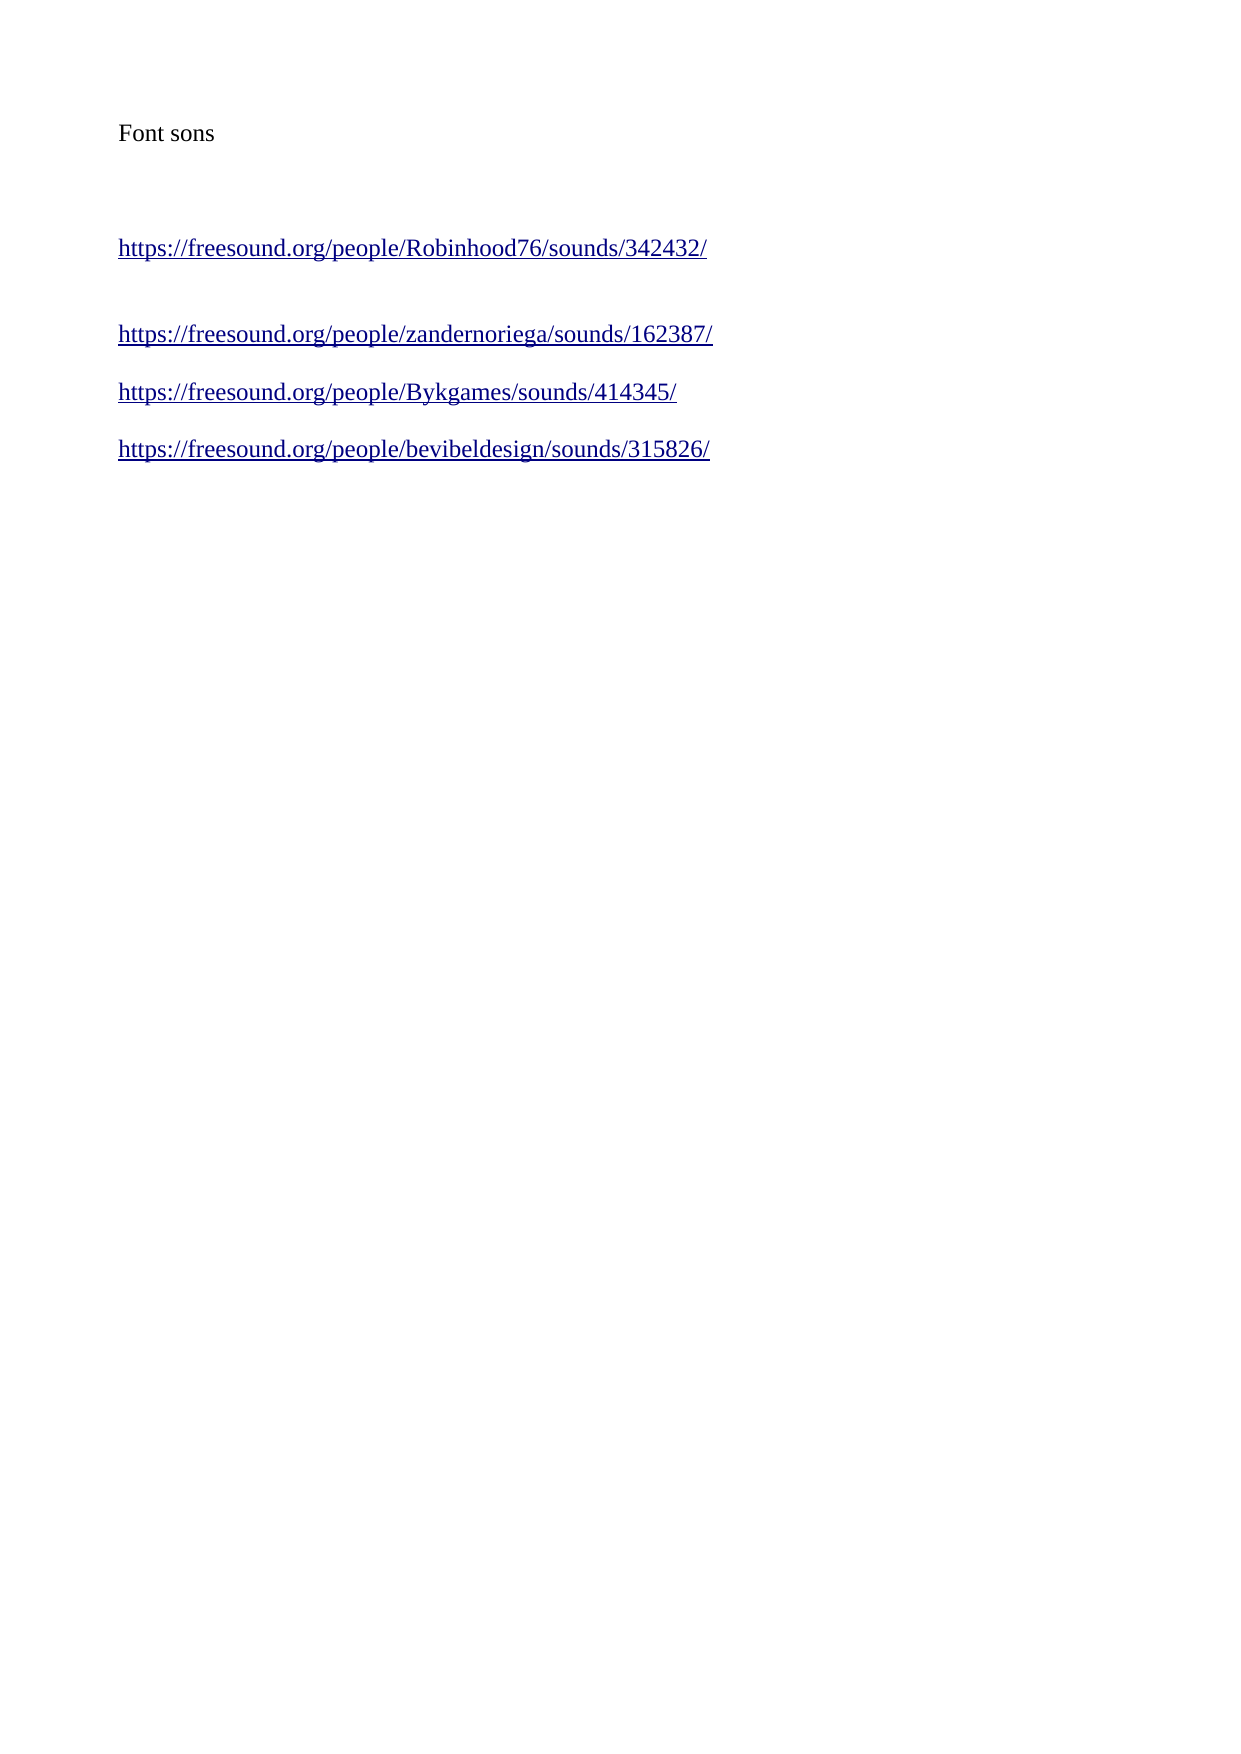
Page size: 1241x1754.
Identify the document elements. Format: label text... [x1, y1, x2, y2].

text https://freesound.org/people/bevibeldesign/sounds/315826/ [118, 434, 1122, 463]
text Font sons [118, 118, 1122, 147]
text https://freesound.org/people/Bykgames/sounds/414345/ [118, 377, 1122, 406]
text https://freesound.org/people/Robinhood76/sounds/342432/ [118, 233, 1122, 262]
text https://freesound.org/people/zandernoriega/sounds/162387/ [118, 319, 1122, 348]
